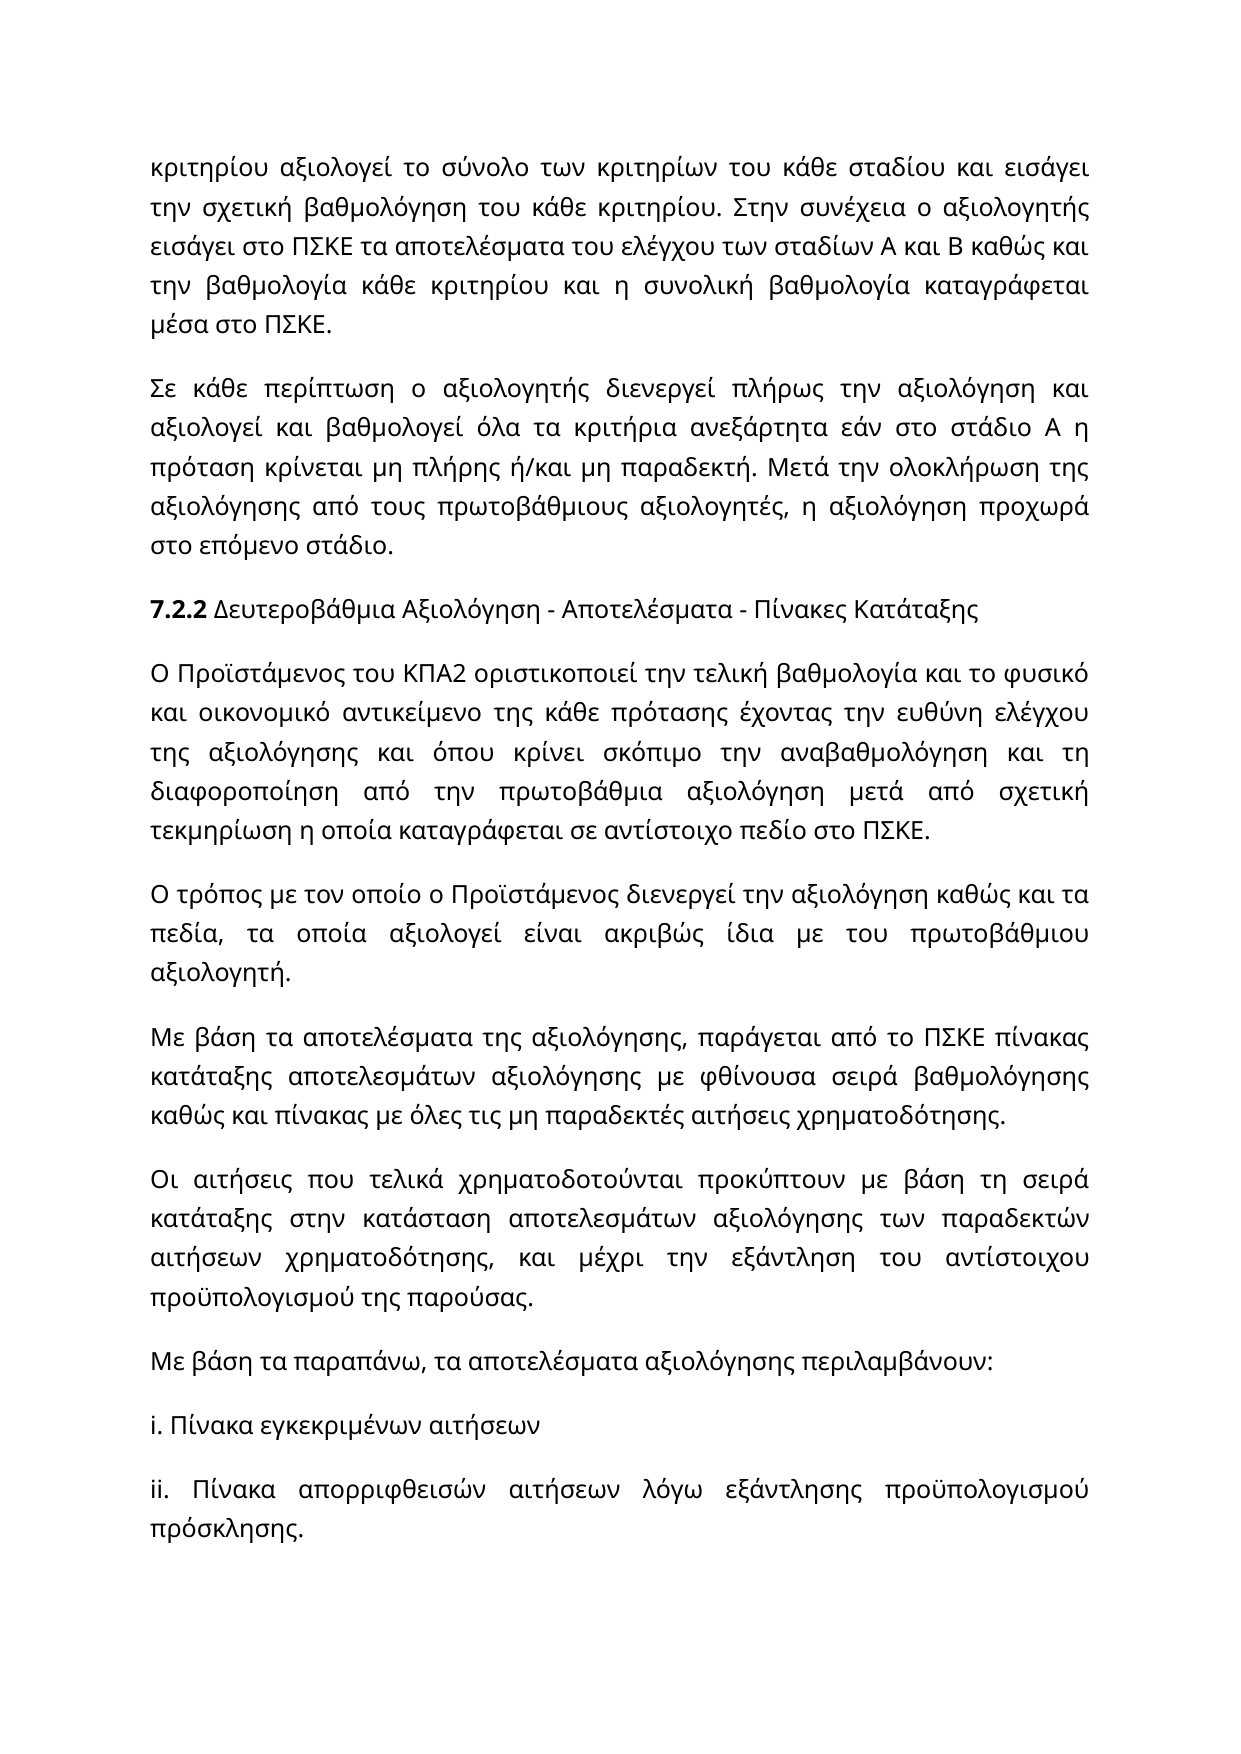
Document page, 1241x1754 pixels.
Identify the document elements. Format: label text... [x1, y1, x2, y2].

text i. Πίνακα εγκεκριμένων αιτήσεων [150, 1407, 1090, 1442]
text Με βάση τα αποτελέσματα της αξιολόγησης, παράγεται από το ΠΣΚΕ πίνακας κατάταξης αποτελεσμάτων αξιολόγησης με φθίνουσα σειρά βαθμολόγησης καθώς και πίνακας με όλες τις μη παραδεκτές αιτήσεις χρηματοδότησης. [150, 1019, 1090, 1132]
text Με βάση τα παραπάνω, τα αποτελέσματα αξιολόγησης περιλαμβάνουν: [150, 1343, 1090, 1377]
text Σε κάθε περίπτωση ο αξιολογητής διενεργεί πλήρως την αξιολόγηση και αξιολογεί και βαθμολογεί όλα τα κριτήρια ανεξάρτητα εάν στο στάδιο Α η πρόταση κρίνεται μη πλήρης ή/και μη παραδεκτή. Μετά την ολοκλήρωση της αξιολόγησης από τους πρωτοβάθμιους αξιολογητές, η αξιολόγηση προχωρά στο επόμενο στάδιο. [150, 371, 1090, 562]
text Οι αιτήσεις που τελικά χρηματοδοτούνται προκύπτουν με βάση τη σειρά κατάταξης στην κατάσταση αποτελεσμάτων αξιολόγησης των παραδεκτών αιτήσεων χρηματοδότησης, και μέχρι την εξάντληση του αντίστοιχου προϋπολογισμού της παρούσας. [150, 1162, 1090, 1313]
text ii. Πίνακα απορριφθεισών αιτήσεων λόγω εξάντλησης προϋπολογισμού πρόσκλησης. [150, 1472, 1090, 1545]
text κριτηρίου αξιολογεί το σύνολο των κριτηρίων του κάθε σταδίου και εισάγει την σχετική βαθμολόγηση του κάθε κριτηρίου. Στην συνέχεια ο αξιολογητής εισάγει στο ΠΣΚΕ τα αποτελέσματα του ελέγχου των σταδίων Α και Β καθώς και την βαθμολογία κάθε κριτηρίου και η συνολική βαθμολογία καταγράφεται μέσα στο ΠΣΚΕ. [150, 150, 1090, 341]
text Ο τρόπος με τον οποίο ο Προϊστάμενος διενεργεί την αξιολόγηση καθώς και τα πεδία, τα οποία αξιολογεί είναι ακριβώς ίδια με του πρωτοβάθμιου αξιολογητή. [150, 877, 1090, 989]
text 7.2.2 Δευτεροβάθμια Αξιολόγηση - Αποτελέσματα - Πίνακες Κατάταξης [150, 592, 1090, 626]
text Ο Προϊστάμενος του ΚΠΑ2 οριστικοποιεί την τελική βαθμολογία και το φυσικό και οικονομικό αντικείμενο της κάθε πρότασης έχοντας την ευθύνη ελέγχου της αξιολόγησης και όπου κρίνει σκόπιμο την αναβαθμολόγηση και τη διαφοροποίηση από την πρωτοβάθμια αξιολόγηση μετά από σχετική τεκμηρίωση η οποία καταγράφεται σε αντίστοιχο πεδίο στο ΠΣΚΕ. [150, 656, 1090, 847]
